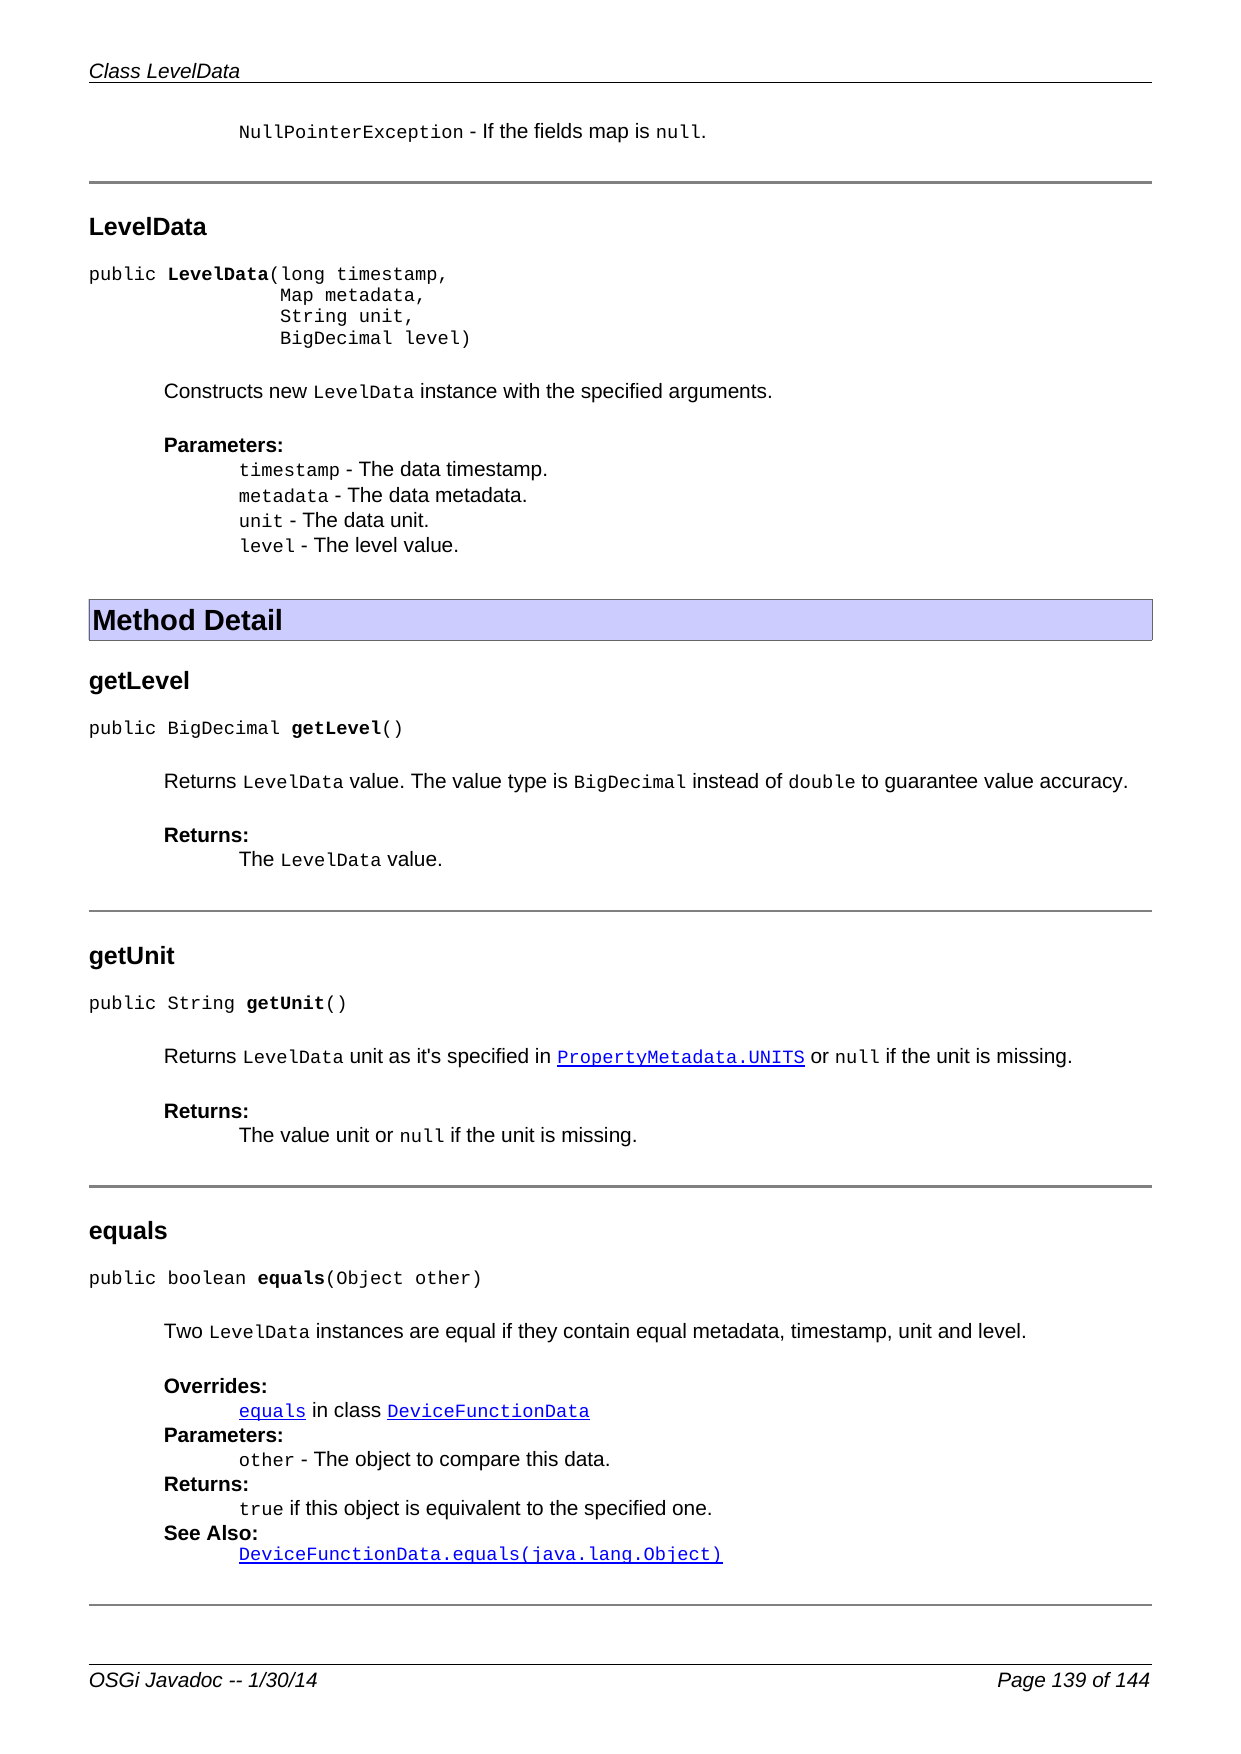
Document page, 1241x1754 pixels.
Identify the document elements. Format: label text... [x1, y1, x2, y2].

text Returns: [163, 1098, 1152, 1122]
text unit - The data unit. [238, 508, 1152, 533]
text Returns: [163, 1472, 1152, 1496]
subtitle equals [88, 1216, 1152, 1244]
text equals in class DeviceFunctionData [238, 1397, 1152, 1423]
text Parameters: [163, 433, 1152, 457]
text metadata - The data metadata. [238, 482, 1152, 508]
text The LevelData value. [238, 847, 1152, 872]
text Parameters: [163, 1423, 1152, 1447]
text public LevelData(long timestamp, Map metadata, String unit, BigDecimal level) [88, 265, 1152, 350]
text true if this object is equivalent to the specified one. [238, 1496, 1152, 1521]
text other - The object to compare this data. [238, 1447, 1152, 1472]
text Overrides: [163, 1373, 1152, 1397]
text NullPointerException - If the fields map is null. [238, 118, 1152, 144]
text level - The level value. [238, 533, 1152, 558]
text See Also: [163, 1521, 1152, 1545]
text DeviceFunctionData.equals(java.lang.Object) [238, 1545, 1152, 1566]
subtitle Method Detail [90, 600, 1152, 640]
subtitle getUnit [88, 941, 1152, 969]
text Two LevelData instances are equal if they contain equal metadata, timestamp, unit and level. [163, 1319, 1152, 1344]
text Returns: [163, 823, 1152, 847]
text Constructs new LevelData instance with the specified arguments. [163, 379, 1152, 404]
text timestamp - The data timestamp. [238, 457, 1152, 482]
text The value unit or null if the unit is missing. [238, 1122, 1152, 1148]
text public BigDecimal getLevel() [88, 718, 1152, 740]
text public boolean equals(Object other) [88, 1269, 1152, 1290]
text Returns LevelData unit as it's specified in PropertyMetadata.UNITS or null if the unit is missing. [163, 1044, 1152, 1069]
subtitle getLevel [88, 666, 1152, 694]
subtitle LevelData [88, 212, 1152, 241]
text Returns LevelData value. The value type is BigDecimal instead of double to guarantee value accuracy. [163, 769, 1152, 794]
text public String getUnit() [88, 994, 1152, 1015]
